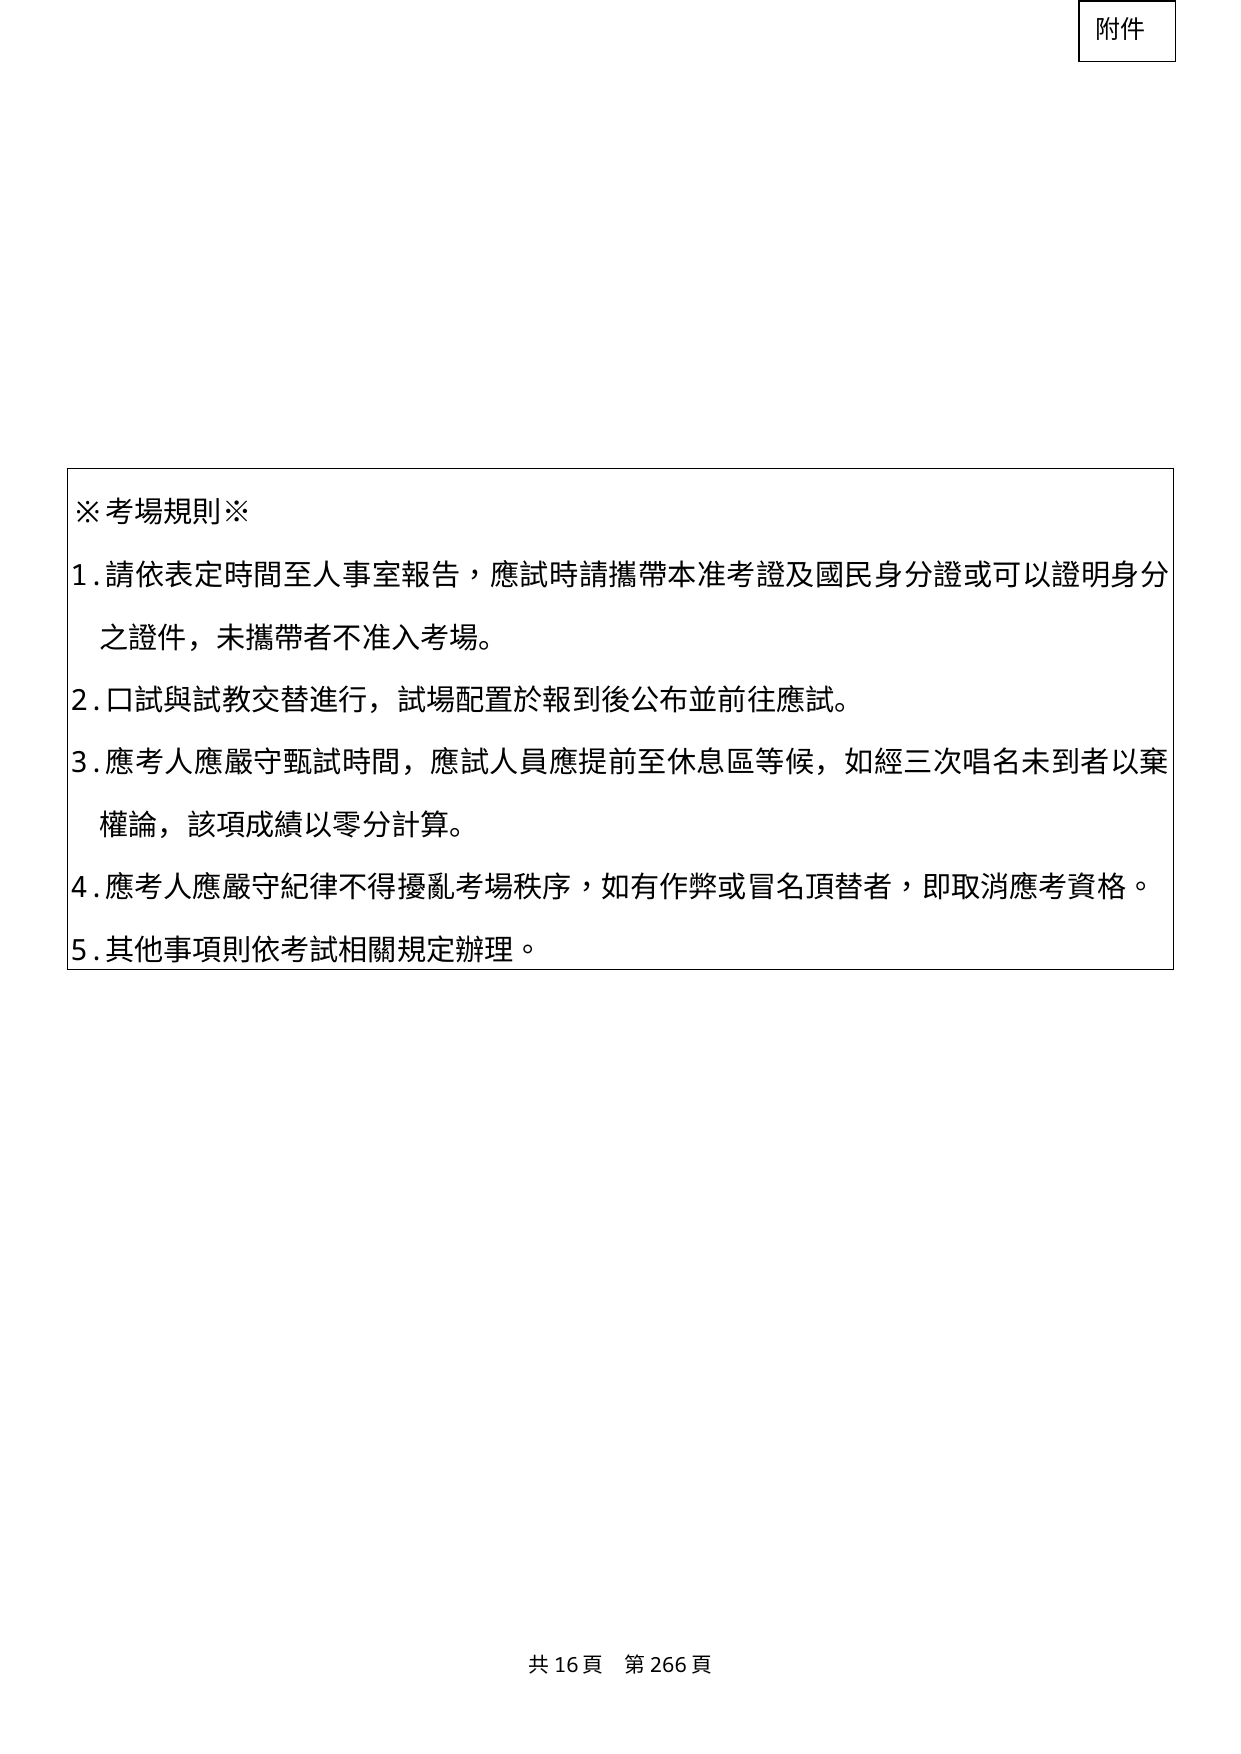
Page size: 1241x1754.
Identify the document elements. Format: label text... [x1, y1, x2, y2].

table_cell ※考場規則※ 1.請依表定時間至人事室報告，應試時請攜帶本准考證及國民身分證或可以證明身分之證件，未攜帶者不准入考場。 2.口試與試教交替進行，試場配置於報到後公布並前往應試。 3.應考人應嚴守甄試時間，應試人員應提前至休息區等候，如經三次唱名未到者以棄權論，該項成績以零分計算。 4.應考人應嚴守紀律不得擾亂考場秩序，如有作弊或冒名頂替者，即取消應考資格。 5.其他事項則依考試相關規定辦理。 [68, 469, 1173, 969]
text 附件5 [1095, 9, 1160, 53]
